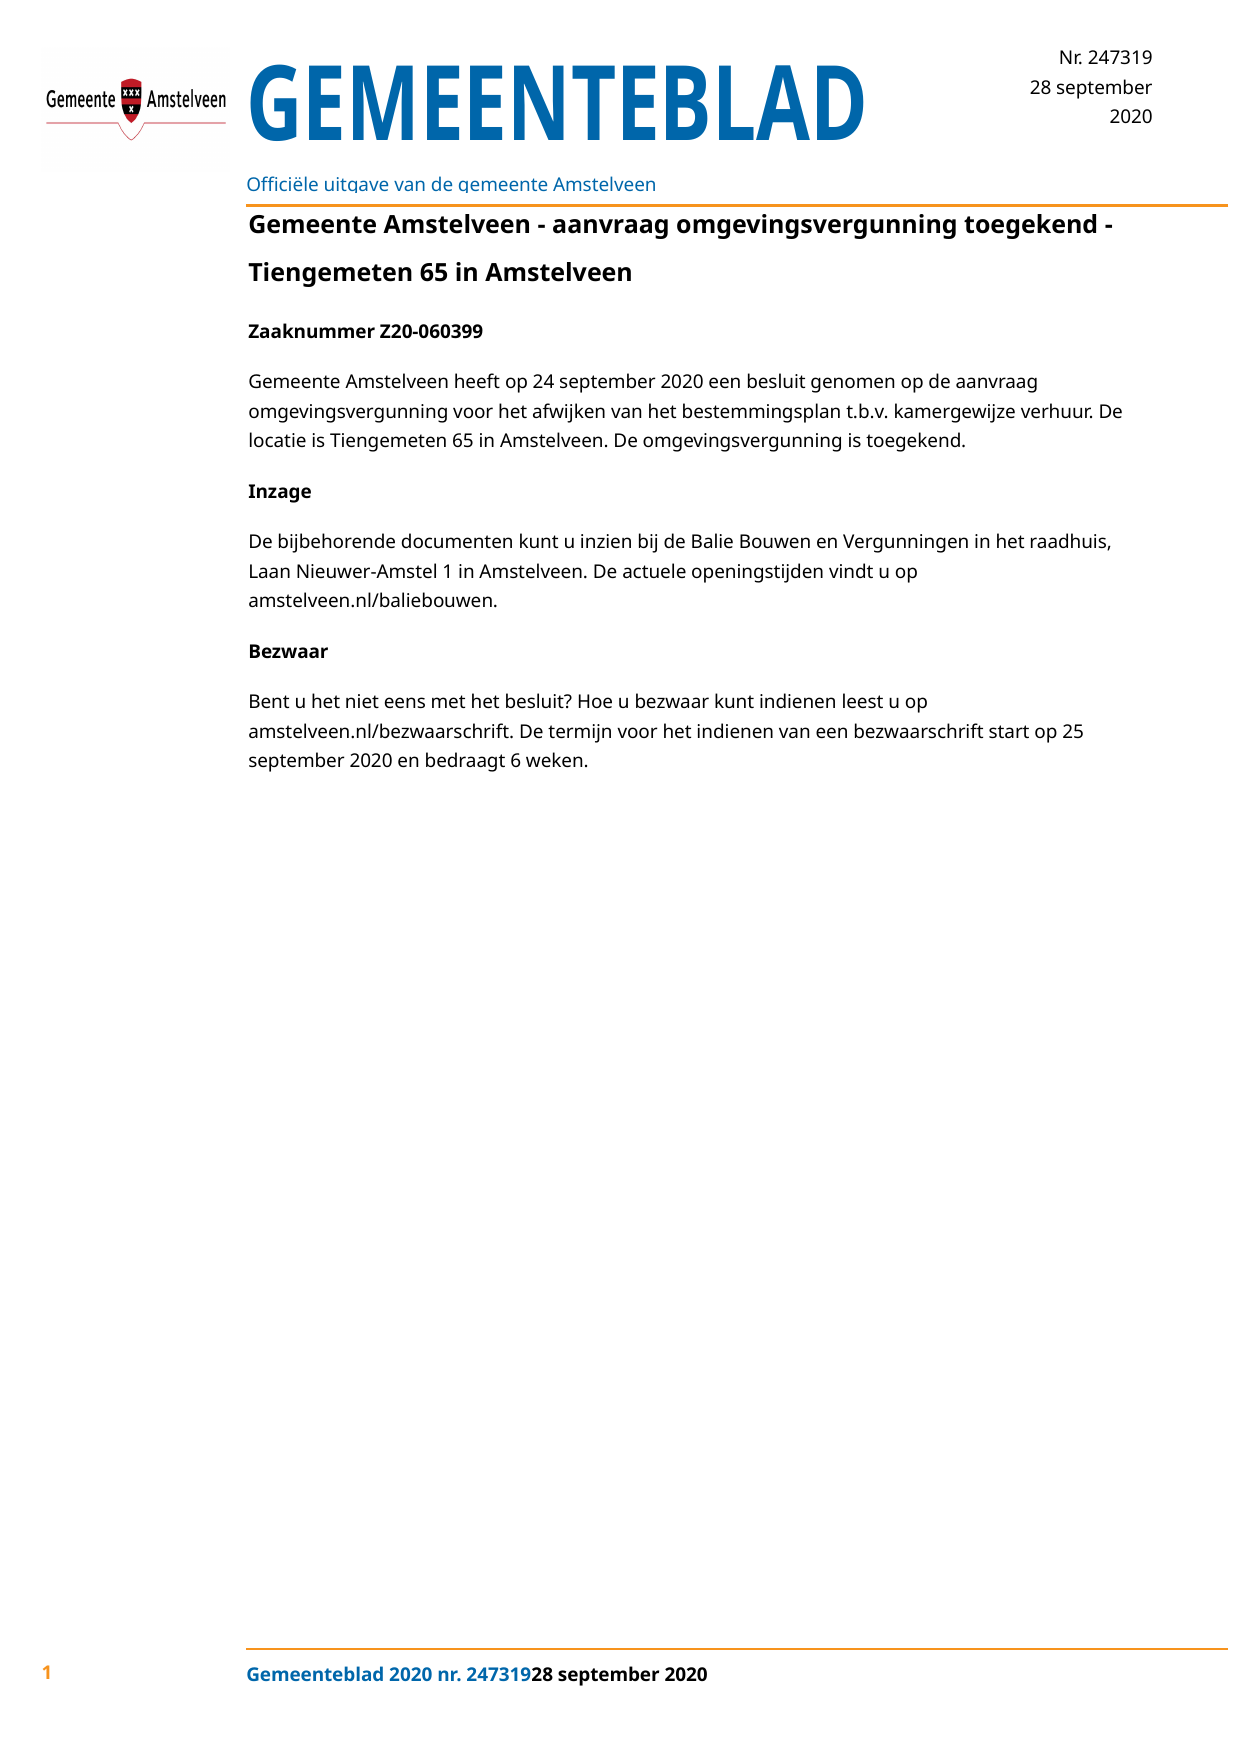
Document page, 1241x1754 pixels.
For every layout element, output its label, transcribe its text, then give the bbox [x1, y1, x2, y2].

text De bijbehorende documenten kunt u inzien bij de Balie Bouwen en Vergunningen in het raadhuis, Laan Nieuwer-Amstel 1 in Amstelveen. De actuele openingstijden vindt u op amstelveen.nl/baliebouwen. [248, 528, 1152, 613]
picture [41, 47, 231, 172]
text Gemeente Amstelveen - aanvraag omgevingsvergunning toegekend - Tiengemeten 65 in Amstelveen [248, 207, 1152, 288]
text Gemeente Amstelveen heeft op 24 september 2020 een besluit genomen op de aanvraag omgevingsvergunning voor het afwijken van het bestemmingsplan t.b.v. kamergewijze verhuur. De locatie is Tiengemeten 65 in Amstelveen. De omgevingsvergunning is toegekend. [248, 368, 1152, 453]
text Bent u het niet eens met het besluit? Hoe u bezwaar kunt indienen leest u op amstelveen.nl/bezwaarschrift. De termijn voor het indienen van een bezwaarschrift start op 25 september 2020 en bedraagt 6 weken. [248, 688, 1152, 773]
text Zaaknummer Z20-060399 [248, 318, 1152, 344]
text Bezwaar [248, 638, 1152, 664]
text Inzage [248, 478, 1152, 504]
